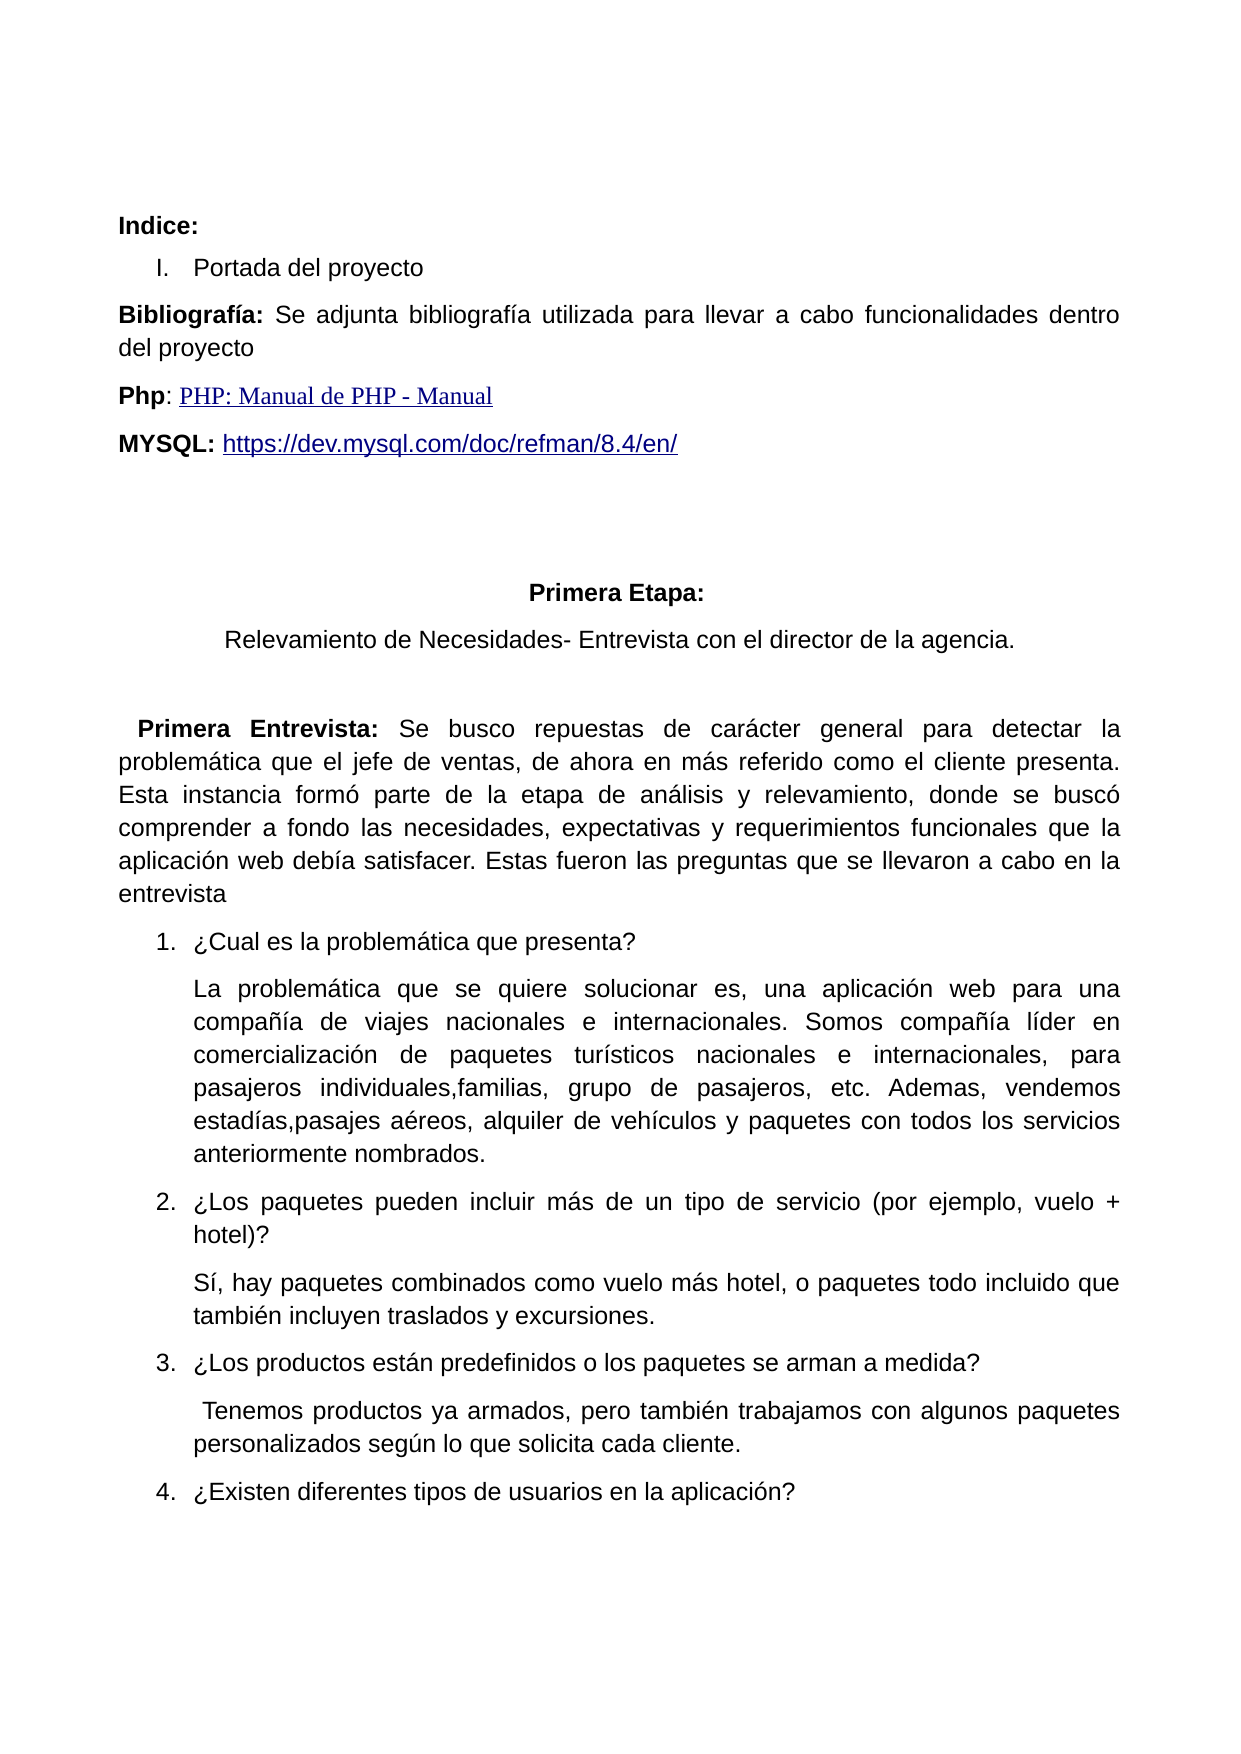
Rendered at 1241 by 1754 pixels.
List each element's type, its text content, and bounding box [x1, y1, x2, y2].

text Php: PHP: Manual de PHP - Manual [118, 381, 1122, 410]
list La problemática que se quiere solucionar es, una aplicación web para una compañía de viajes nacionales e internacionales. Somos compañía líder en comercialización de paquetes turísticos nacionales e internacionales, para pasajeros individuales,familias, grupo de pasajeros, etc. Ademas, vendemos estadías,pasajes aéreos, alquiler de vehículos y paquetes con todos los servicios anteriormente nombrados. [156, 974, 1122, 1168]
subtitle Primera Etapa: [118, 578, 1122, 606]
text MYSQL: https://dev.mysql.com/doc/refman/8.4/en/ [118, 428, 1122, 457]
subtitle Relevamiento de Necesidades- Entrevista con el director de la agencia. [118, 625, 1122, 654]
text Bibliografía: Se adjunta bibliografía utilizada para llevar a cabo funcionalidades dentro del proyecto [118, 300, 1122, 362]
list ¿Existen diferentes tipos de usuarios en la aplicación? [156, 1476, 1122, 1505]
list Sí, hay paquetes combinados como vuelo más hotel, o paquetes todo incluido que también incluyen traslados y excursiones. [156, 1268, 1122, 1329]
text Primera Entrevista: Se busco repuestas de carácter general para detectar la problemática que el jefe de ventas, de ahora en más referido como el cliente presenta. Esta instancia formó parte de la etapa de análisis y relevamiento, donde se buscó comprender a fondo las necesidades, expectativas y requerimientos funcionales que la aplicación web debía satisfacer. Estas fueron las preguntas que se llevaron a cabo en la entrevista [118, 714, 1122, 908]
list ¿Cual es la problemática que presenta? [156, 927, 1122, 955]
list ¿Los productos están predefinidos o los paquetes se arman a medida? [156, 1348, 1122, 1377]
list Portada del proyecto [156, 253, 1122, 281]
list ¿Los paquetes pueden incluir más de un tipo de servicio (por ejemplo, vuelo + hotel)? [156, 1187, 1122, 1249]
subtitle Indice: [118, 211, 1122, 240]
list Tenemos productos ya armados, pero también trabajamos con algunos paquetes personalizados según lo que solicita cada cliente. [156, 1396, 1122, 1458]
